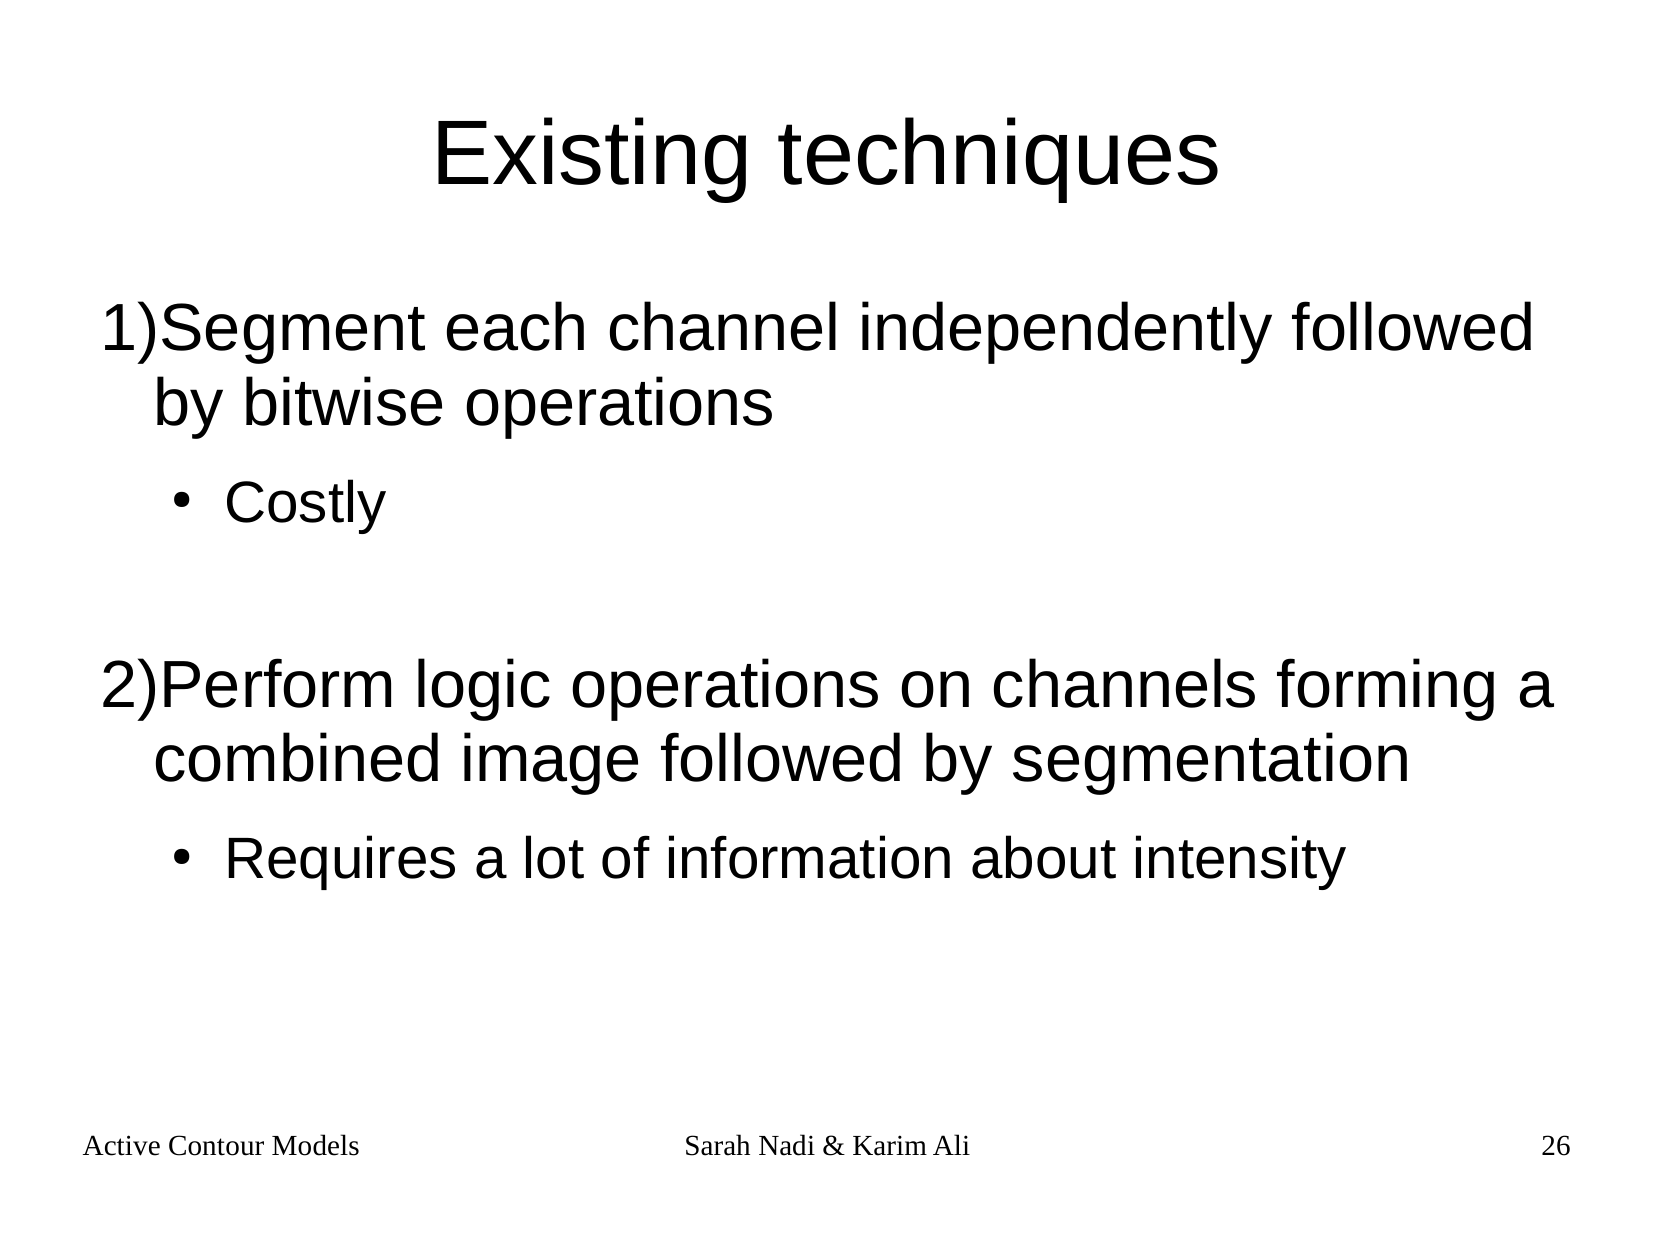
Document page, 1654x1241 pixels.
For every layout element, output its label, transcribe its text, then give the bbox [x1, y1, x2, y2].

title Existing techniques [82, 56, 1571, 250]
list Segment each channel independently followed by bitwise operations Costly Perform logic operations on channels forming a combined image followed by segmentation Requires a lot of information about intensity [82, 290, 1571, 1109]
